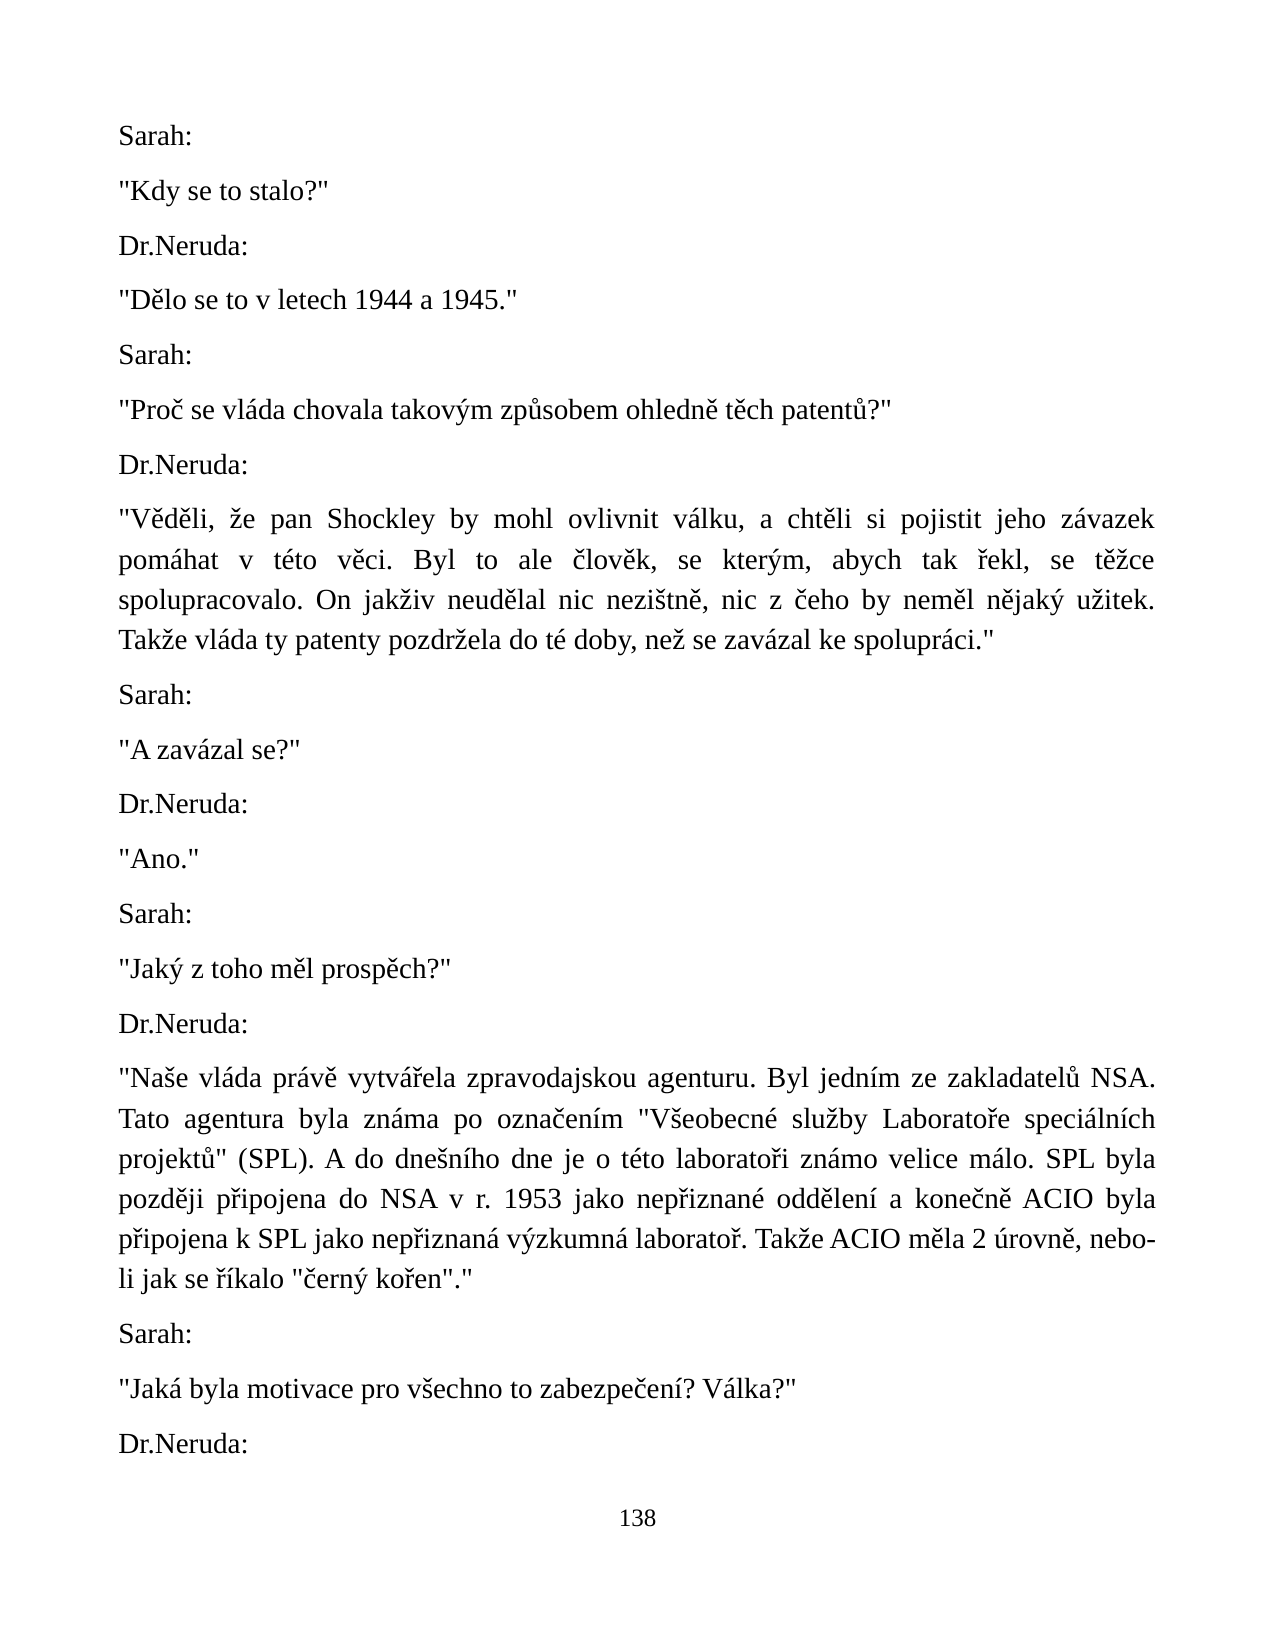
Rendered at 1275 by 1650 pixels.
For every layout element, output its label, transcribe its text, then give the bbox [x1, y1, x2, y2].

text Dr.Neruda: [118, 228, 1157, 261]
text Dr.Neruda: [118, 1426, 1157, 1459]
text "Proč se vláda chovala takovým způsobem ohledně těch patentů?" [118, 392, 1157, 426]
text Sarah: [118, 118, 1157, 152]
text Sarah: [118, 337, 1157, 371]
text Sarah: [118, 1316, 1157, 1350]
text "Ano." [118, 841, 1157, 875]
text Dr.Neruda: [118, 787, 1157, 820]
text "A zavázal se?" [118, 732, 1157, 765]
text "Jaká byla motivace pro všechno to zabezpečení? Válka?" [118, 1371, 1157, 1405]
text "Věděli, že pan Shockley by mohl ovlivnit válku, a chtěli si pojistit jeho závazek pomáhat v této věci. Byl to ale člověk, se kterým, abych tak řekl, se těžce spolupracovalo. On jakživ neudělal nic nezištně, nic z čeho by neměl nějaký užitek. Takže vláda ty patenty pozdržela do té doby, než se zavázal ke spolupráci." [118, 502, 1157, 656]
text "Naše vláda právě vytvářela zpravodajskou agenturu. Byl jedním ze zakladatelů NSA. Tato agentura byla známa po označením "Všeobecné služby Laboratoře speciálních projektů" (SPL). A do dnešního dne je o této laboratoři známo velice málo. SPL byla později připojena do NSA v r. 1953 jako nepřiznané oddělení a konečně ACIO byla připojena k SPL jako nepřiznaná výzkumná laboratoř. Takže ACIO měla 2 úrovně, nebo-li jak se říkalo "černý kořen"." [118, 1061, 1157, 1295]
text Dr.Neruda: [118, 1006, 1157, 1039]
text "Kdy se to stalo?" [118, 173, 1157, 206]
text Sarah: [118, 677, 1157, 711]
text Sarah: [118, 896, 1157, 930]
text Dr.Neruda: [118, 447, 1157, 480]
text "Jaký z toho měl prospěch?" [118, 951, 1157, 984]
text "Dělo se to v letech 1944 a 1945." [118, 282, 1157, 316]
